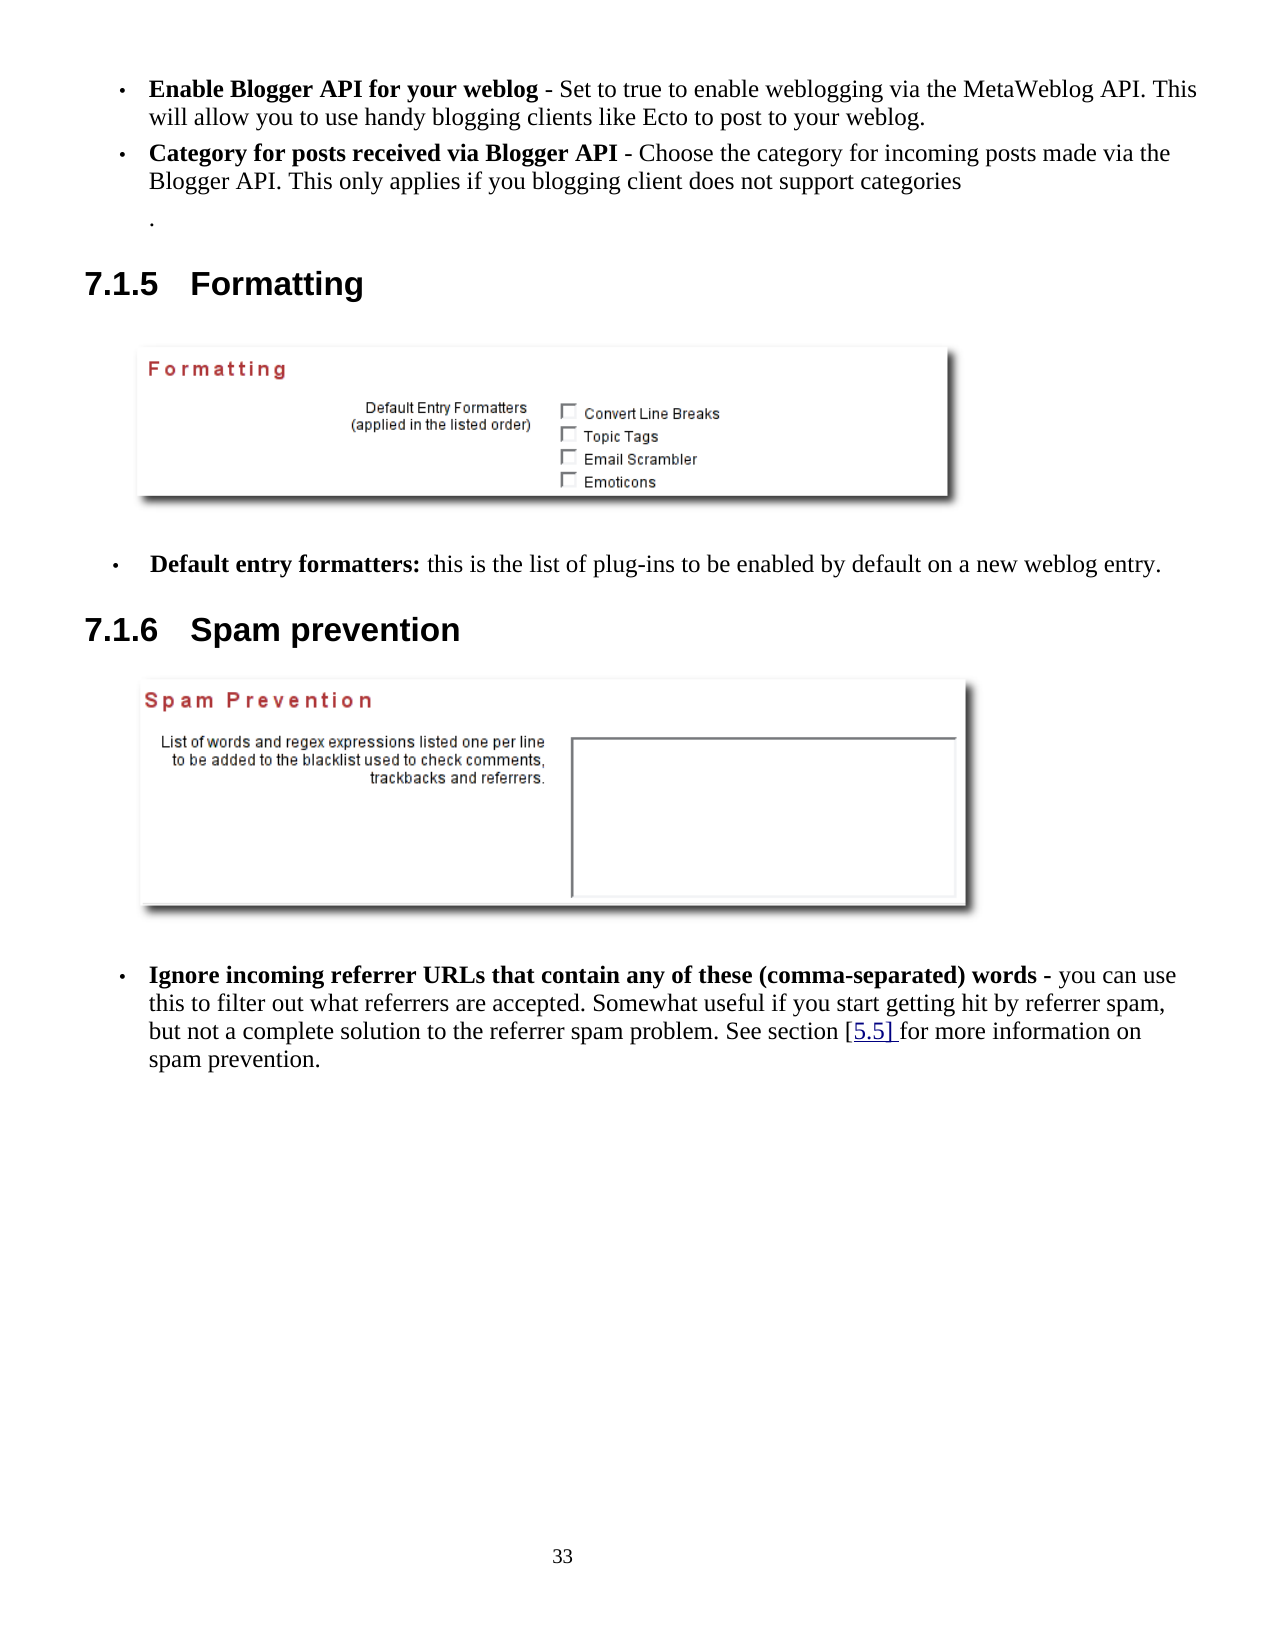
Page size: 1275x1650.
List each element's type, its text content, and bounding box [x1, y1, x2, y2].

list Category for posts received via Blogger API - Choose the category for incoming posts made via the Blogger API. This only applies if you blogging client does not support categories [119, 139, 1200, 195]
picture [134, 673, 984, 925]
picture [131, 341, 966, 514]
subtitle Formatting [75, 265, 1200, 303]
list Default entry formatters: this is the list of plug-ins to be enabled by default on a new weblog entry. [112, 550, 1200, 578]
list Enable Blogger API for your weblog - Set to true to enable weblogging via the MetaWeblog API. This will allow you to use handy blogging clients like Ecto to post to your weblog. [119, 75, 1200, 130]
list Ignore incoming referrer URLs that contain any of these (comma-separated) words - you can use this to filter out what referrers are accepted. Somewhat useful if you start getting hit by referrer spam, but not a complete solution to the referrer spam problem. See section [5.5] for more information on spam prevention. [119, 962, 1200, 1072]
subtitle Spam prevention [75, 612, 1200, 649]
list . [119, 204, 1200, 231]
